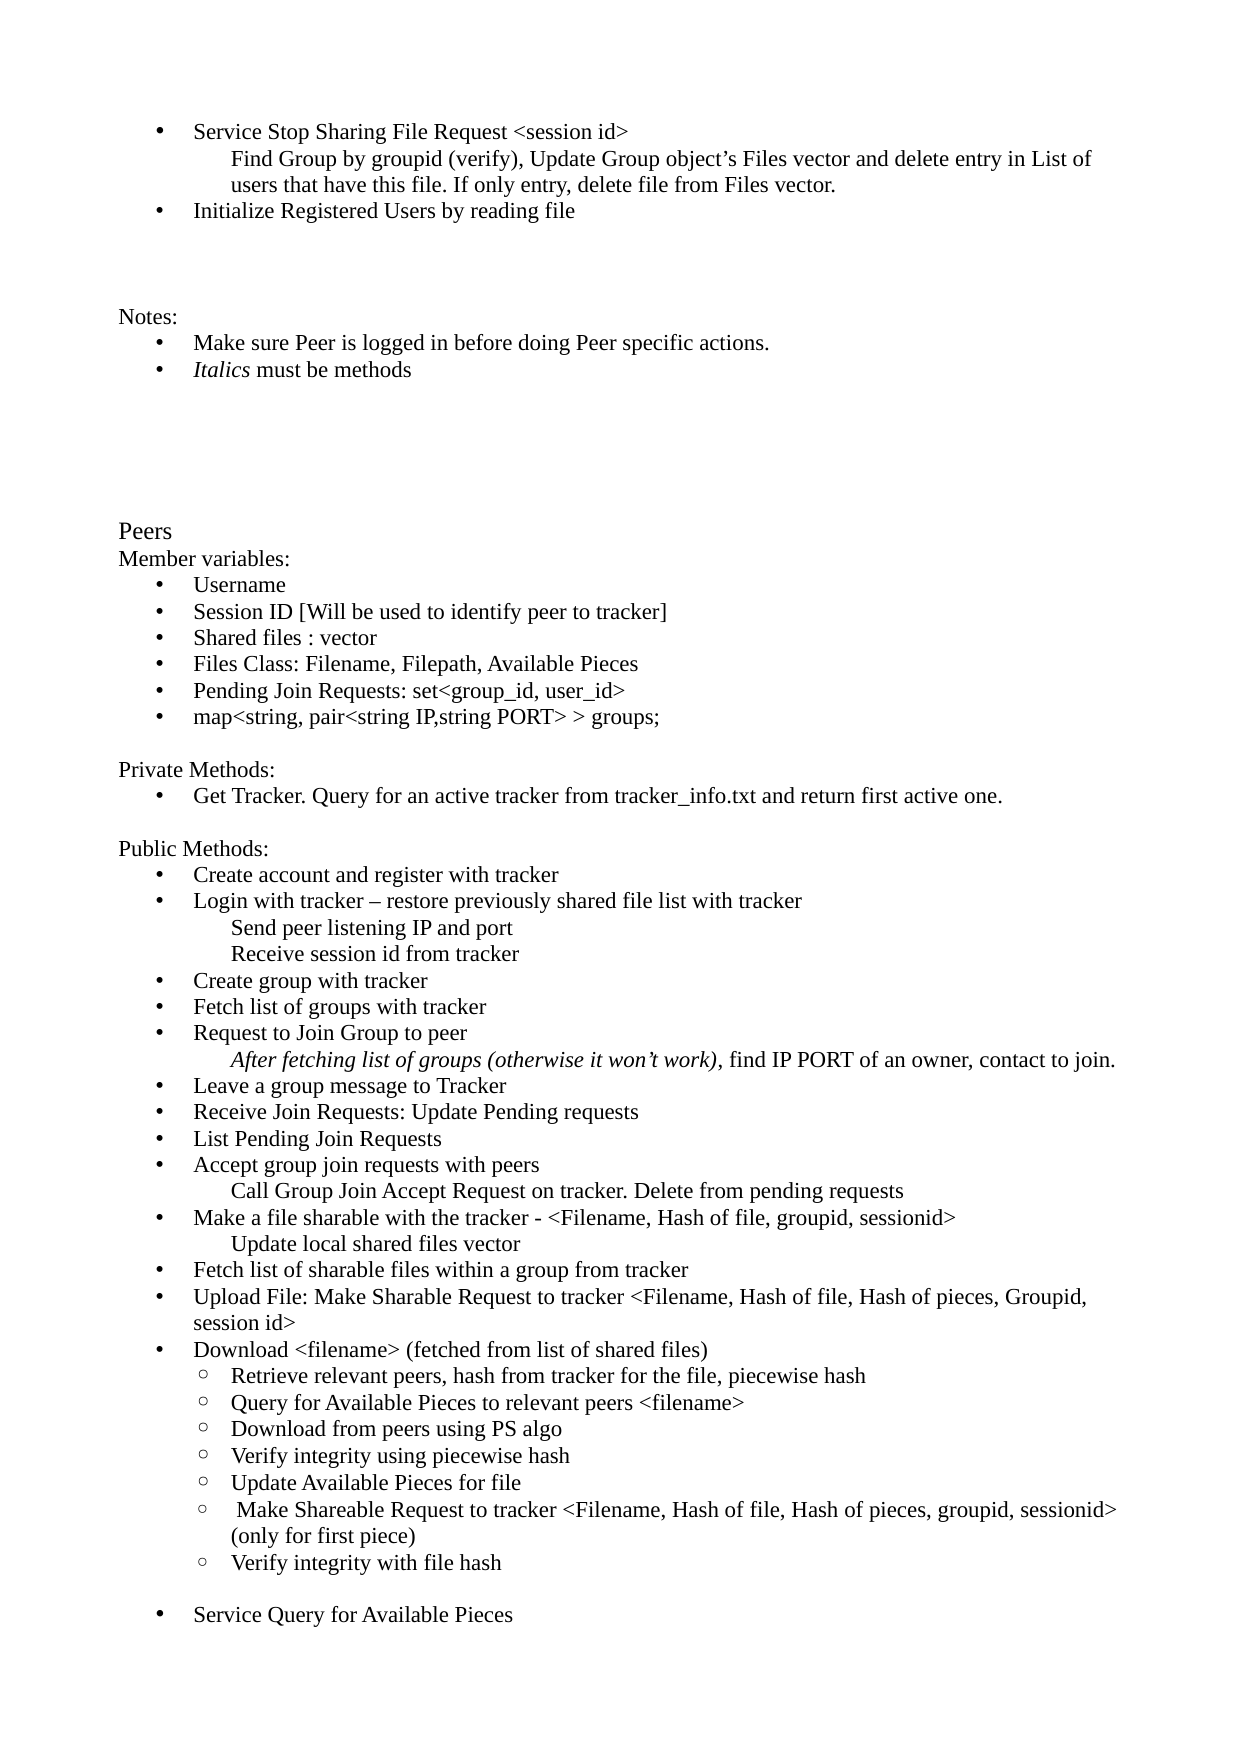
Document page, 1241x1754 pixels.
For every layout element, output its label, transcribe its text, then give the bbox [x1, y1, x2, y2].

list Accept group join requests with peers [156, 1151, 1122, 1177]
list Username [156, 571, 1122, 598]
list Leave a group message to Tracker [156, 1072, 1122, 1098]
list Download from peers using PS algo [193, 1416, 1122, 1442]
list Update local shared files vector [193, 1230, 1122, 1257]
list Find Group by groupid (verify), Update Group object’s Files vector and delete entry in List of users that have this file. If only entry, delete file from Files vector. [193, 145, 1122, 198]
list List Pending Join Requests [156, 1125, 1122, 1151]
list Download <filename> (fetched from list of shared files) [156, 1336, 1122, 1362]
list Create account and register with tracker [156, 861, 1122, 888]
list Login with tracker – restore previously shared file list with tracker [156, 888, 1122, 914]
list Pending Join Requests: set<group_id, user_id> [156, 677, 1122, 703]
list Make Shareable Request to tracker <Filename, Hash of file, Hash of pieces, groupid, sessionid> (only for first piece) [193, 1496, 1122, 1548]
list Verify integrity using piecewise hash [193, 1442, 1122, 1469]
list Call Group Join Accept Request on tracker. Delete from pending requests [193, 1177, 1122, 1204]
list Send peer listening IP and port [193, 914, 1122, 940]
list Fetch list of groups with tracker [156, 993, 1122, 1019]
text Member variables: [118, 545, 1122, 571]
list Shared files : vector [156, 624, 1122, 650]
list Retrieve relevant peers, hash from tracker for the file, piecewise hash [193, 1362, 1122, 1389]
list Service Query for Available Pieces [156, 1601, 1122, 1628]
text Private Methods: [118, 756, 1122, 782]
list Make a file sharable with the tracker - <Filename, Hash of file, groupid, sessionid> [156, 1204, 1122, 1230]
list Get Tracker. Query for an active tracker from tracker_info.txt and return first active one. [156, 782, 1122, 808]
list map<string, pair<string IP,string PORT> > groups; [156, 703, 1122, 729]
list Fetch list of sharable files within a group from tracker [156, 1257, 1122, 1283]
list Update Available Pieces for file [193, 1469, 1122, 1496]
list Initialize Registered Users by reading file [156, 198, 1122, 224]
list Italics must be methods [156, 356, 1122, 382]
list Verify integrity with file hash [193, 1548, 1122, 1575]
list Receive Join Requests: Update Pending requests [156, 1098, 1122, 1125]
list Session ID [Will be used to identify peer to tracker] [156, 598, 1122, 624]
list After fetching list of groups (otherwise it won’t work), find IP PORT of an owner, contact to join. [193, 1046, 1122, 1072]
list Upload File: Make Sharable Request to tracker <Filename, Hash of file, Hash of pieces, Groupid, session id> [156, 1283, 1122, 1336]
list Create group with tracker [156, 967, 1122, 993]
text Notes: [118, 303, 1122, 329]
list Service Stop Sharing File Request <session id> [156, 118, 1122, 145]
text Peers [118, 516, 1122, 545]
list Request to Join Group to peer [156, 1019, 1122, 1046]
list Make sure Peer is logged in before doing Peer specific actions. [156, 329, 1122, 356]
list Files Class: Filename, Filepath, Available Pieces [156, 650, 1122, 677]
list Query for Available Pieces to relevant peers <filename> [193, 1389, 1122, 1416]
text Public Methods: [118, 835, 1122, 861]
list Receive session id from tracker [193, 940, 1122, 967]
